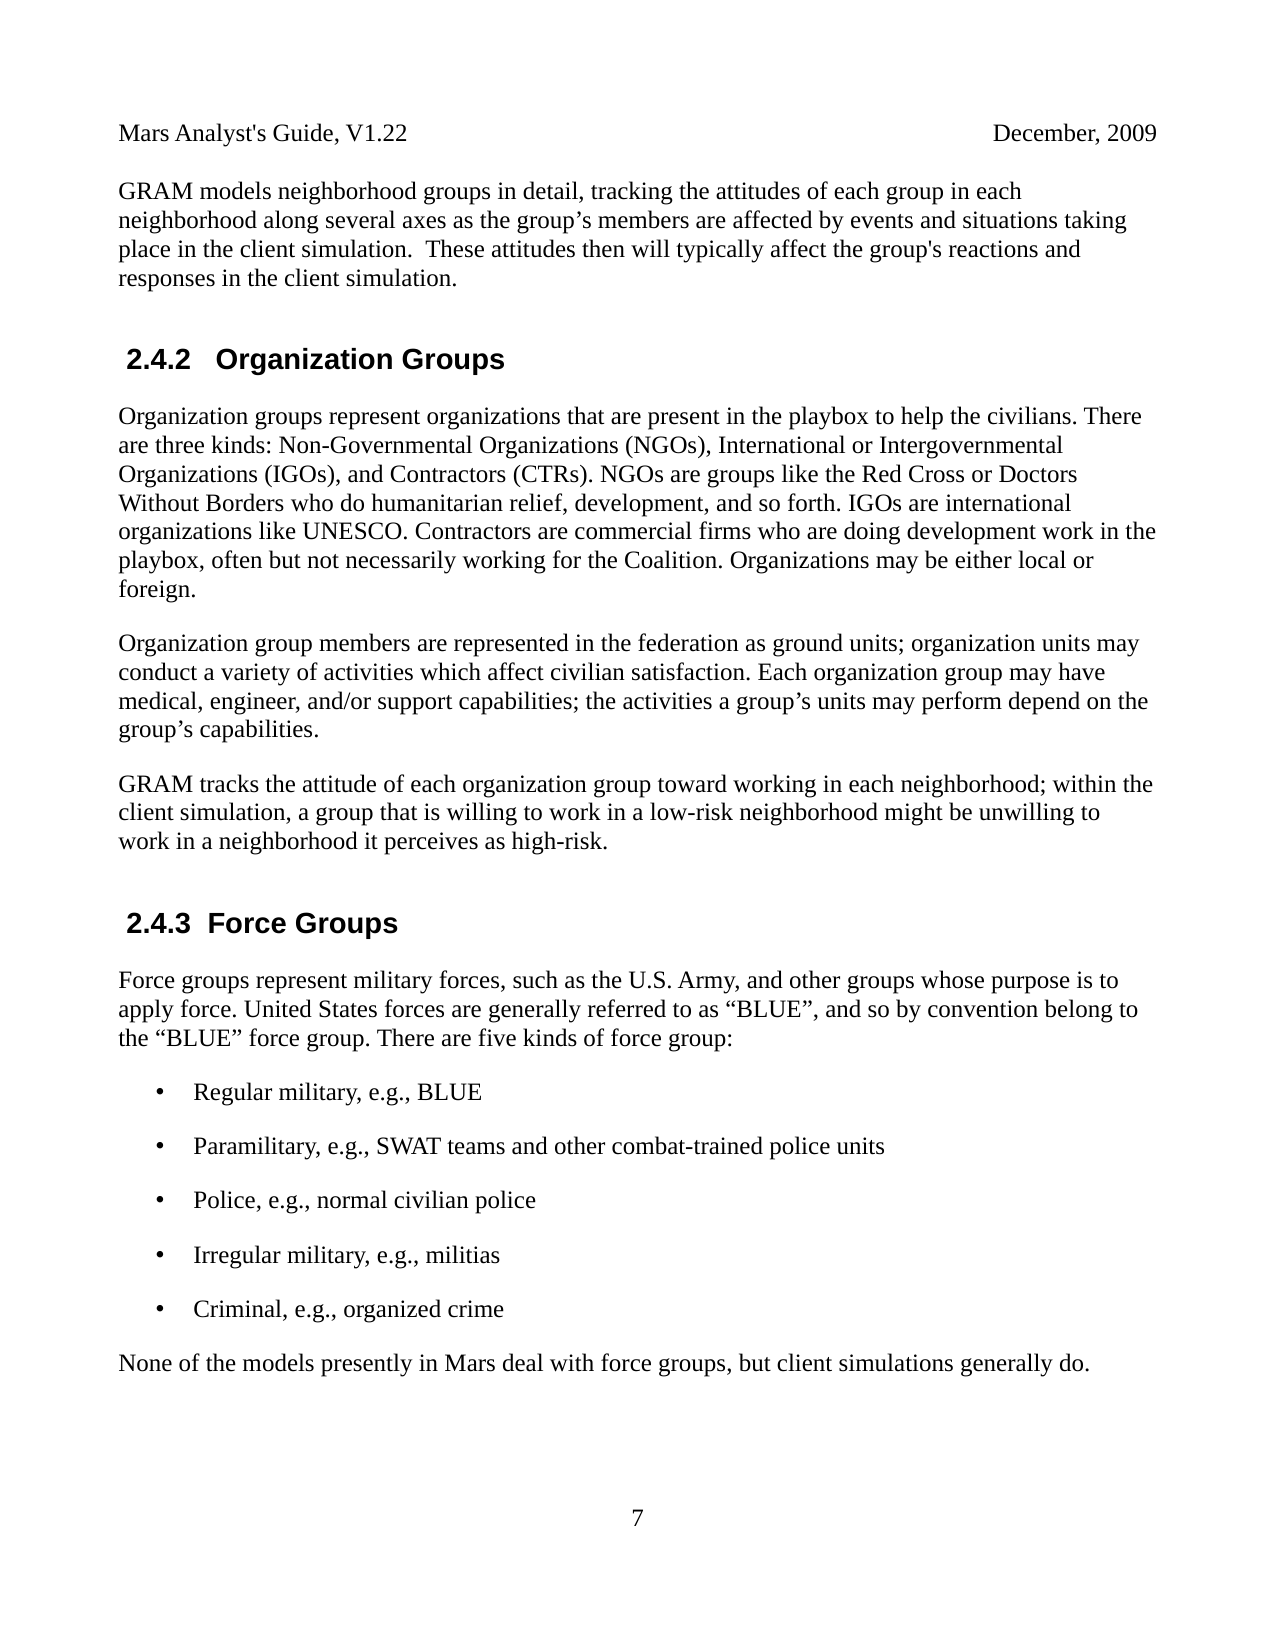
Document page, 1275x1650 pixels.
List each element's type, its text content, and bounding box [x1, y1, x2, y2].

text GRAM tracks the attitude of each organization group toward working in each neighborhood; within the client simulation, a group that is willing to work in a low-risk neighborhood might be unwilling to work in a neighborhood it perceives as high-risk. [118, 769, 1157, 855]
list Criminal, e.g., organized crime [156, 1294, 1157, 1323]
text None of the models presently in Mars deal with force groups, but client simulations generally do. [118, 1348, 1157, 1377]
subtitle Organization Groups [118, 342, 1157, 376]
list Paramilitary, e.g., SWAT teams and other combat-trained police units [156, 1131, 1157, 1160]
list Police, e.g., normal civilian police [156, 1185, 1157, 1214]
subtitle Force Groups [118, 906, 1157, 939]
text GRAM models neighborhood groups in detail, tracking the attitudes of each group in each neighborhood along several axes as the group’s members are affected by events and situations taking place in the client simulation. These attitudes then will typically affect the group's reactions and responses in the client simulation. [118, 176, 1157, 291]
list Regular military, e.g., BLUE [156, 1077, 1157, 1106]
text Organization group members are represented in the federation as ground units; organization units may conduct a variety of activities which affect civilian satisfaction. Each organization group may have medical, engineer, and/or support capabilities; the activities a group’s units may perform depend on the group’s capabilities. [118, 628, 1157, 743]
text Force groups represent military forces, such as the U.S. Army, and other groups whose purpose is to apply force. United States forces are generally referred to as “BLUE”, and so by convention belong to the “BLUE” force group. There are five kinds of force group: [118, 965, 1157, 1051]
list Irregular military, e.g., militias [156, 1240, 1157, 1268]
text Organization groups represent organizations that are present in the playbox to help the civilians. There are three kinds: Non-Governmental Organizations (NGOs), International or Intergovernmental Organizations (IGOs), and Contractors (CTRs). NGOs are groups like the Red Cross or Doctors Without Borders who do humanitarian relief, development, and so forth. IGOs are international organizations like UNESCO. Contractors are commercial firms who are doing development work in the playbox, often but not necessarily working for the Coalition. Organizations may be either local or foreign. [118, 401, 1157, 603]
